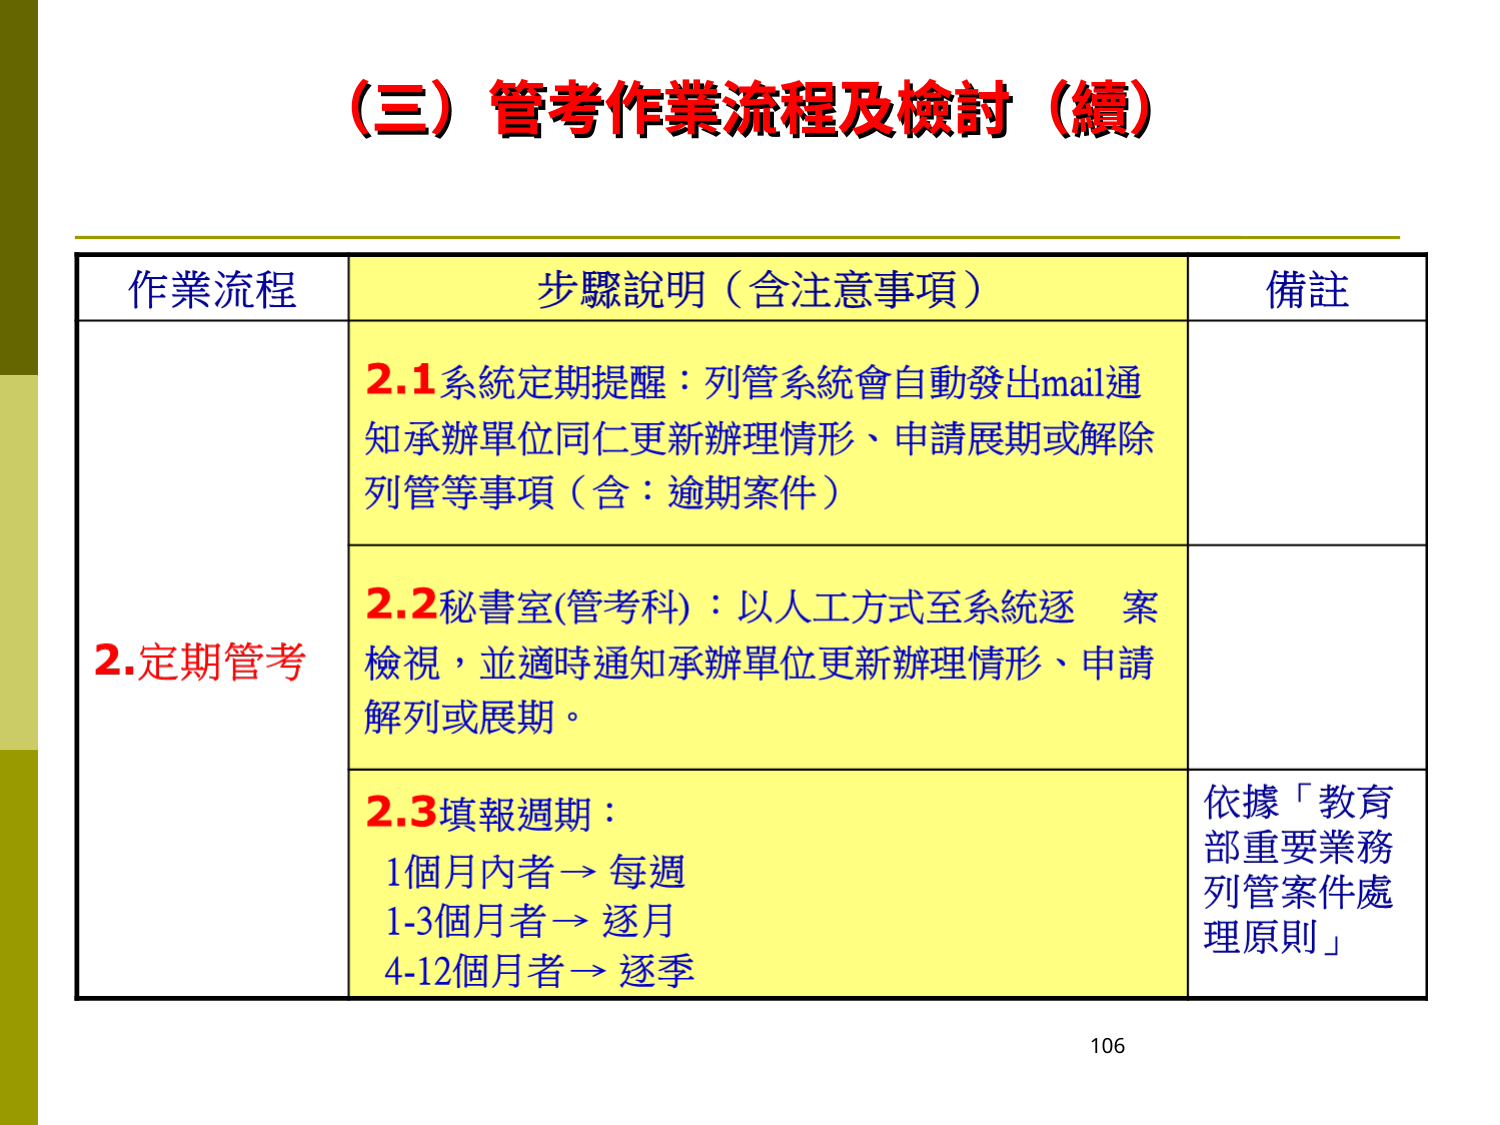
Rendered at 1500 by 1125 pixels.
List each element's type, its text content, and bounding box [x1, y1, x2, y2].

title （三）管考作業流程及檢討（續） [75, 45, 1426, 149]
picture [66, 249, 1428, 1016]
text_box [1074, 1025, 1426, 1101]
